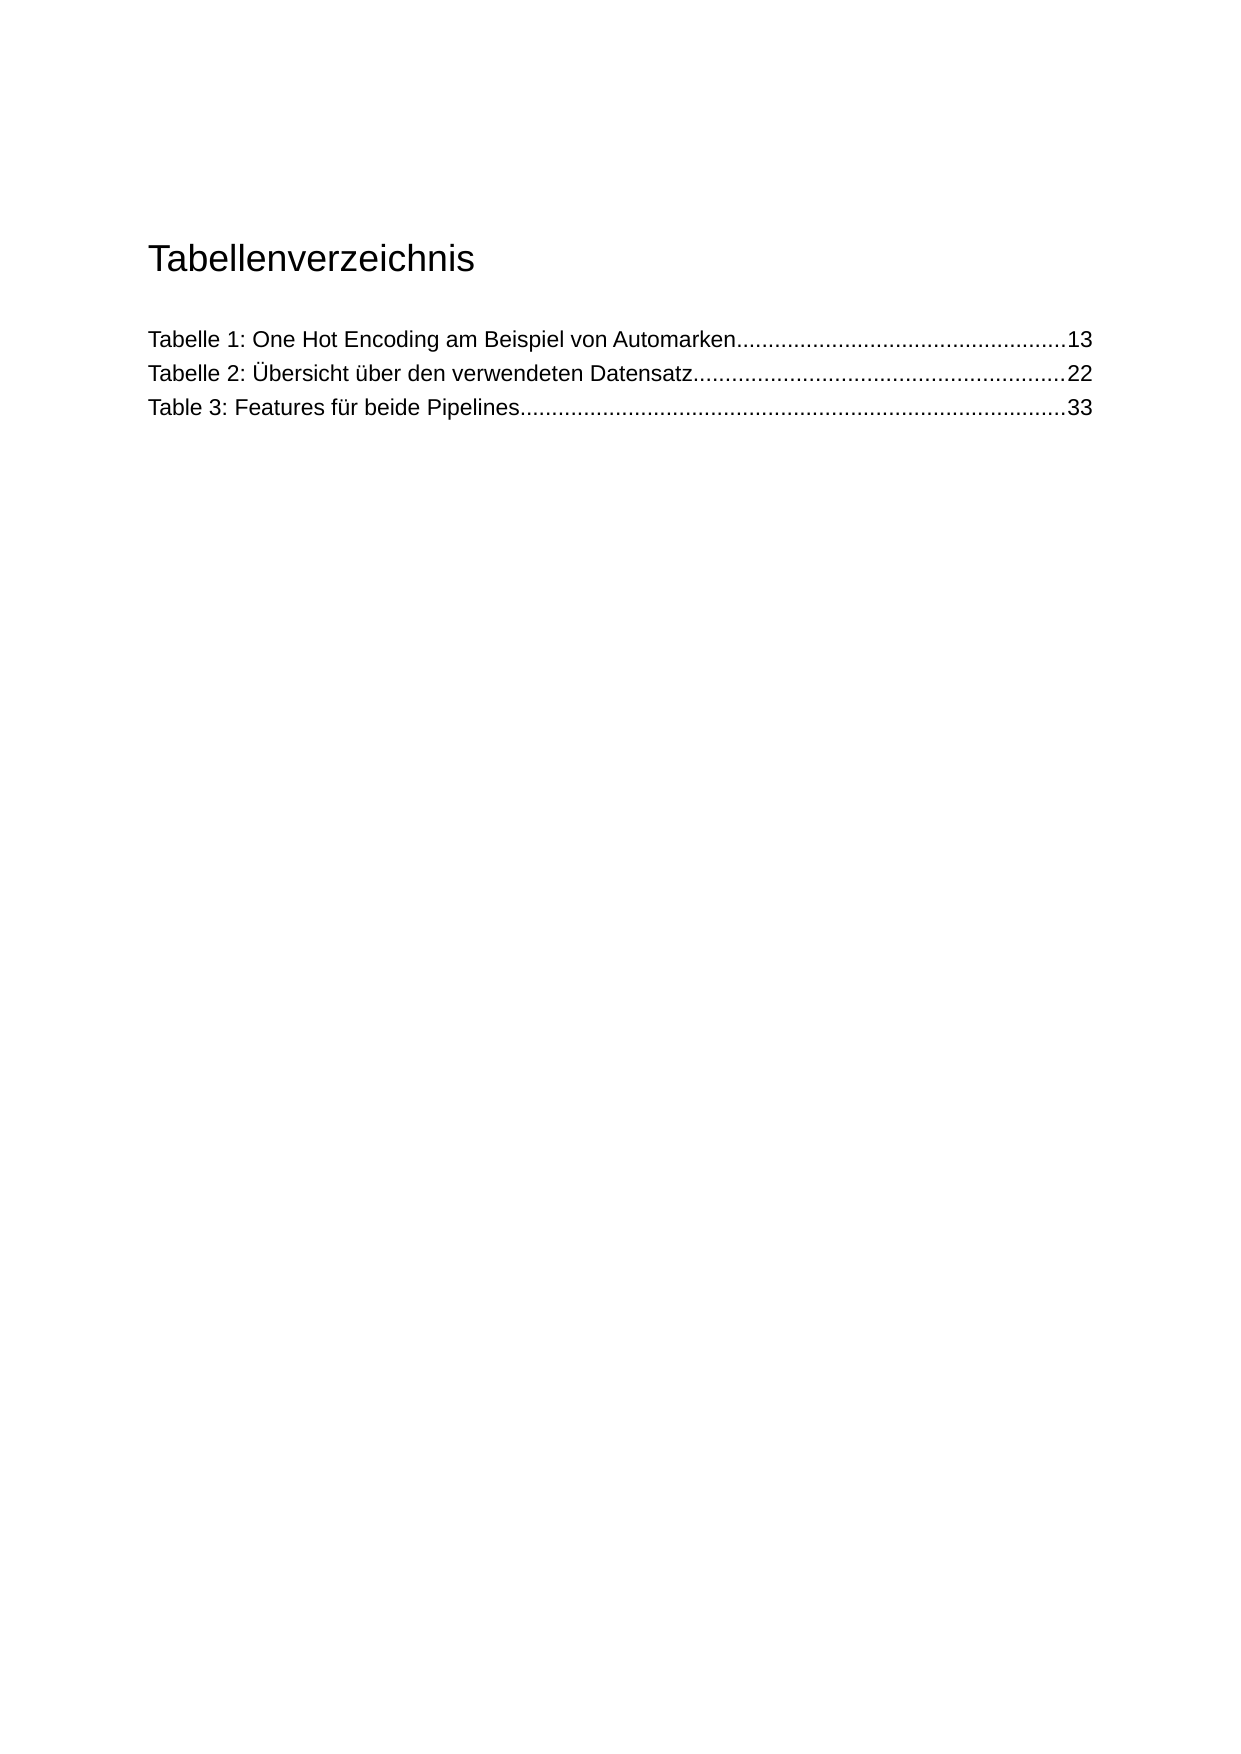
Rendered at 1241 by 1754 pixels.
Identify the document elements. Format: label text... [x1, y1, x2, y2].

text Tabellenverzeichnis [148, 236, 1092, 279]
text Tabelle 2: Übersicht über den verwendeten Datensatz 22 [148, 360, 1092, 387]
text Tabelle 1: One Hot Encoding am Beispiel von Automarken 13 [148, 326, 1092, 352]
text Table 3: Features für beide Pipelines 33 [148, 394, 1092, 421]
